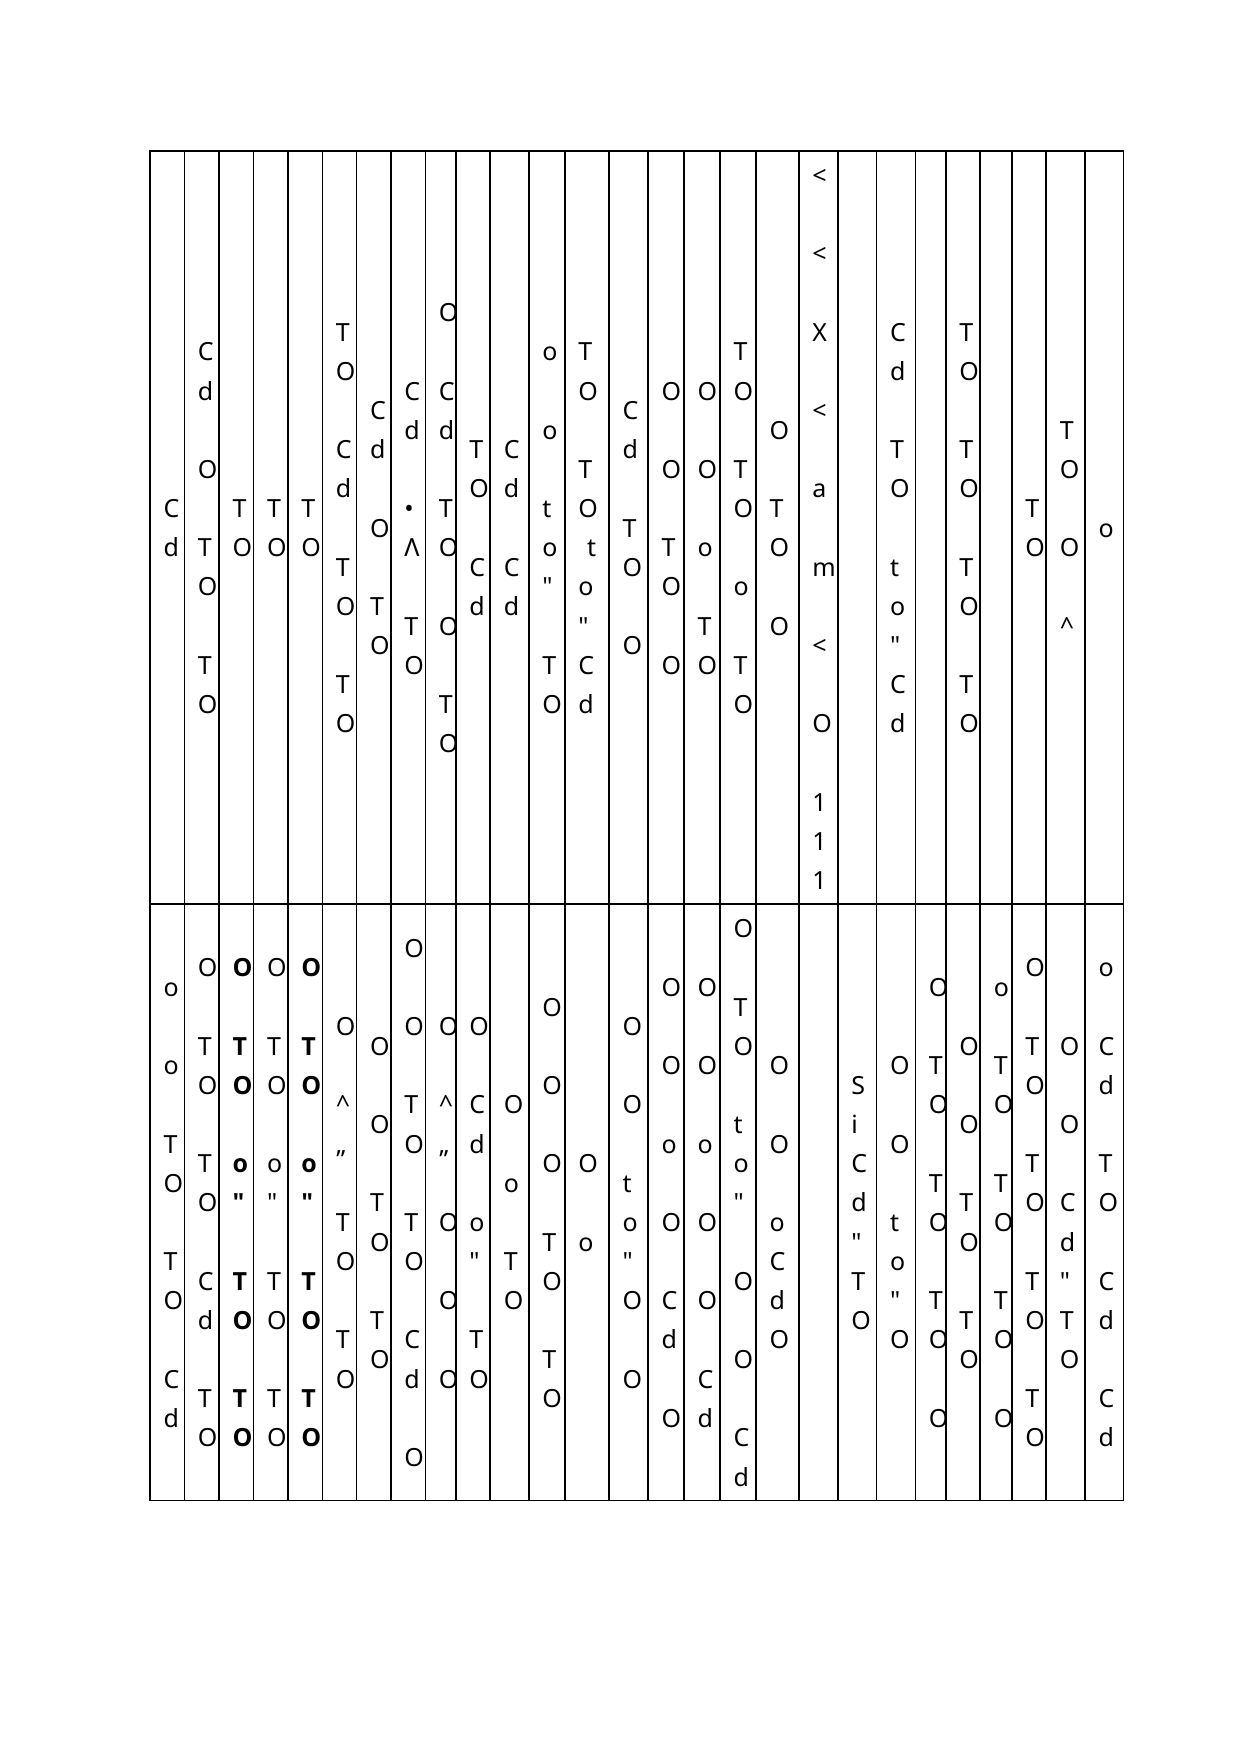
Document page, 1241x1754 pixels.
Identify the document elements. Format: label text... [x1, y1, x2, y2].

table_cell O TO o" TO TO [220, 905, 253, 1499]
table_cell Ο Ο TO TO [357, 905, 390, 1499]
table_cell O ο TO [491, 905, 528, 1499]
table_header [981, 152, 1011, 903]
table_header TO [254, 152, 287, 903]
table_header Cd TO to" Cd [877, 152, 915, 903]
table_header Cd •Λ TO [392, 152, 425, 903]
table_cell O O Cd" TO [1047, 905, 1084, 1499]
table_cell Ο TO TO Cd TO [185, 905, 218, 1499]
table_cell [800, 905, 837, 1499]
table_cell O ^„ TO TO [323, 905, 356, 1499]
table_header O Cd TO O TO [426, 152, 455, 903]
table_cell O Cd o" TO [457, 905, 489, 1499]
table_cell O O ο Cd O [757, 905, 798, 1499]
table_header Cd [151, 152, 184, 903]
table_header O O TO O [649, 152, 683, 903]
table_header TO Cd TO TO [323, 152, 356, 903]
table_cell Si Cd" TO [839, 905, 876, 1499]
table_header TO TO TO TO [947, 152, 979, 903]
table_cell Ο Ο Ο TO TO [530, 905, 564, 1499]
table_header Cd Cd [491, 152, 528, 903]
table_header Cd Ο TO TO [185, 152, 218, 903]
table_cell O O ο O O Cd [685, 905, 719, 1499]
table_header [839, 152, 876, 903]
table_header ο [1086, 152, 1123, 903]
table_cell O TO TO TO TO [1013, 905, 1045, 1499]
table_cell ο TO TO TO O [981, 905, 1011, 1499]
table_cell O TO o" TO TO [254, 905, 287, 1499]
table_cell O O ο O Cd O [649, 905, 683, 1499]
table_cell O ^„ O O O [426, 905, 455, 1499]
table_header Cd Ο TO [357, 152, 390, 903]
table_header O TO O [757, 152, 798, 903]
table_cell ο ο TO TO Cd [151, 905, 184, 1499]
table_header TO [220, 152, 253, 903]
table_header O O ο TO [685, 152, 719, 903]
table_cell ο Cd TO Cd Cd [1086, 905, 1123, 1499]
table_header [916, 152, 945, 903]
table_cell O TO o" TO TO [289, 905, 322, 1499]
table_header TO [289, 152, 322, 903]
table_header ο ο to" TO [530, 152, 564, 903]
table_header Cd TO O [610, 152, 647, 903]
table_header TO TO ο TO [721, 152, 755, 903]
table_header TO O ^ [1047, 152, 1084, 903]
table_header TO [1013, 152, 1045, 903]
table_cell O ο [566, 905, 608, 1499]
table_cell O O to" O [877, 905, 915, 1499]
table_header TO Cd [457, 152, 489, 903]
table_header TO TO to" Cd [566, 152, 608, 903]
table_cell Ο Ο TO TO Cd Ο [392, 905, 425, 1499]
table_cell O TO TO TO O [916, 905, 945, 1499]
table_cell O O to" O O [610, 905, 647, 1499]
table_cell O TO to" O O Cd [721, 905, 755, 1499]
table_header < < X < a m < O 111 [800, 152, 837, 903]
table_cell O Ο TO TO [947, 905, 979, 1499]
